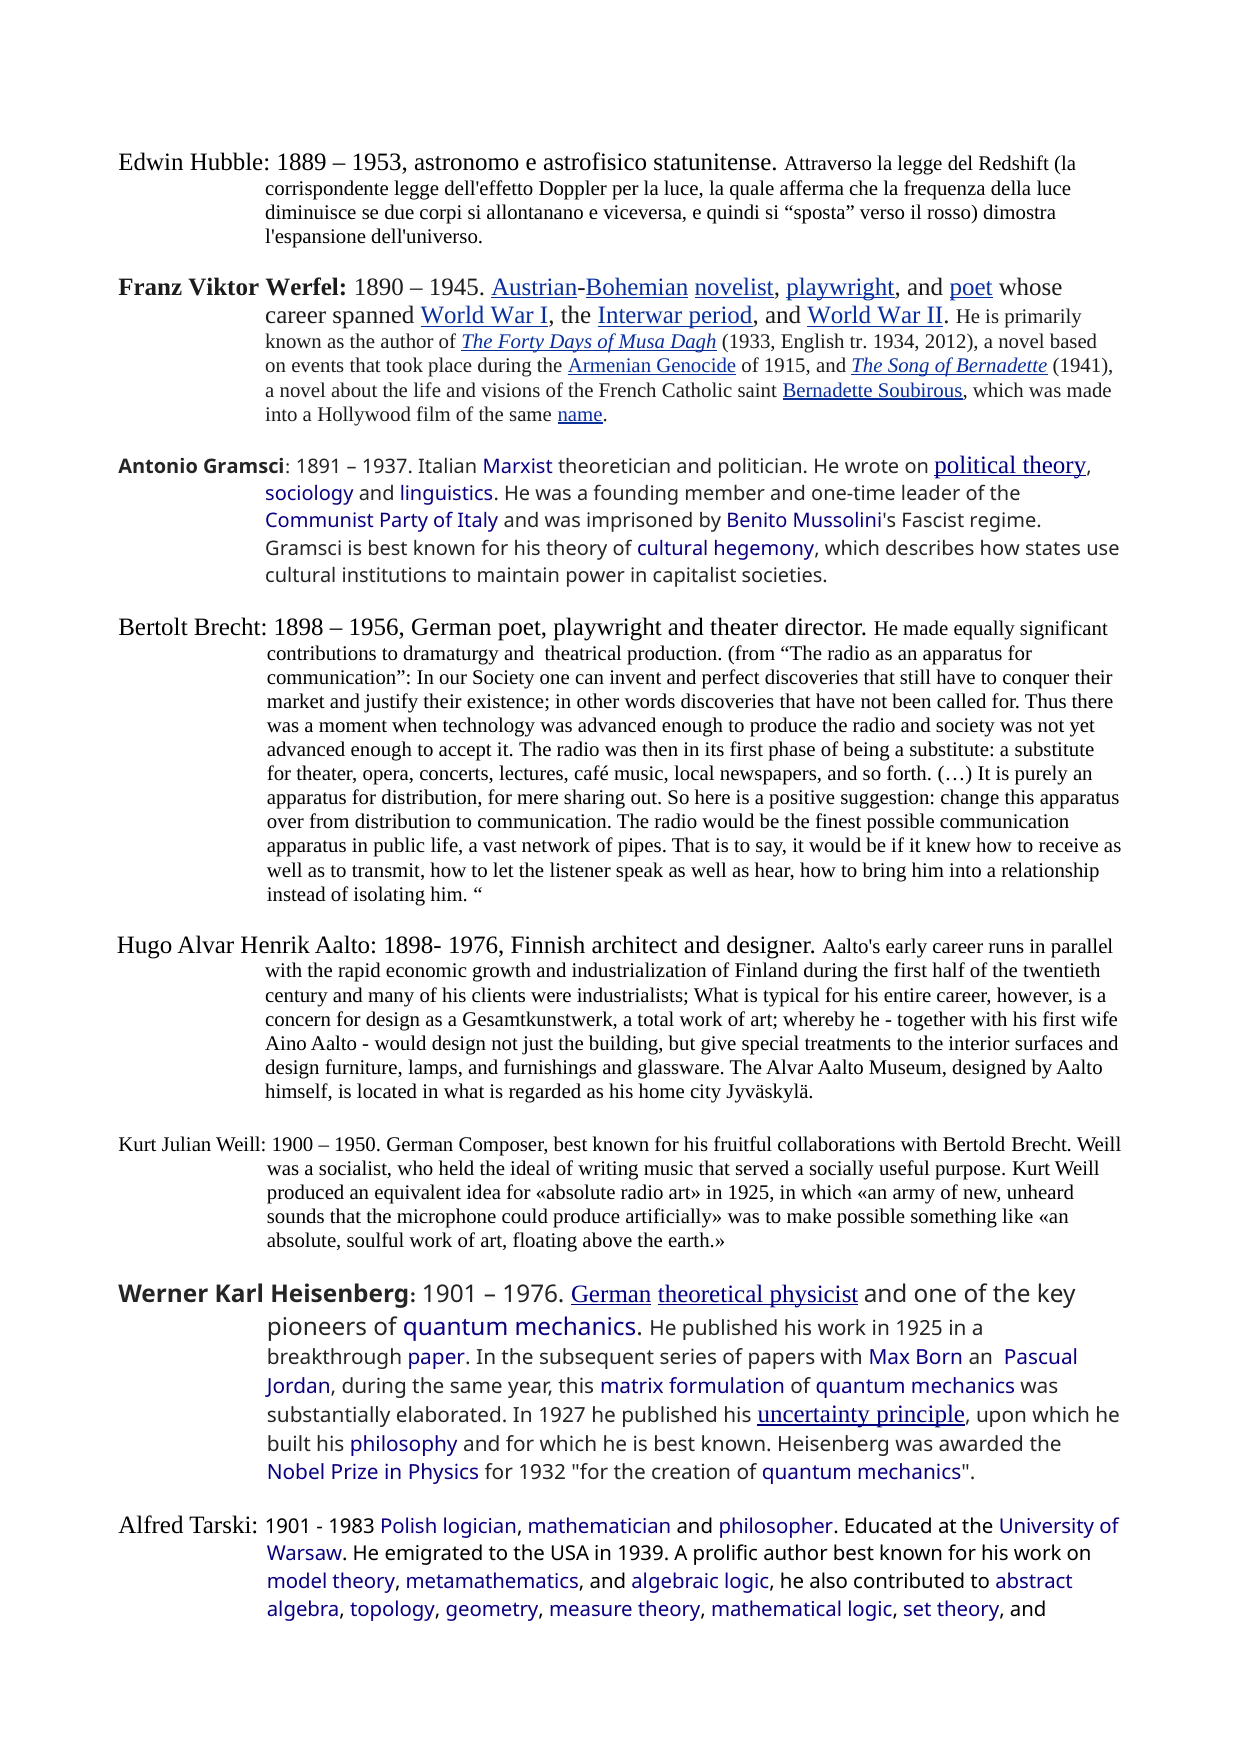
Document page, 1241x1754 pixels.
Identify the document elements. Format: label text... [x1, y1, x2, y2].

text Edwin Hubble: 1889 – 1953, astronomo e astrofisico statunitense. Attraverso la legge del Redshift (la corrispondente legge dell'effetto Doppler per la luce, la quale afferma che la frequenza della luce diminuisce se due corpi si allontanano e viceversa, e quindi si “sposta” verso il rosso) dimostra l'espansione dell'universo. [118, 147, 1122, 248]
text Franz Viktor Werfel: 1890 – 1945. Austrian-Bohemian novelist, playwright, and poet whose career spanned World War I, the Interwar period, and World War II. He is primarily known as the author of The Forty Days of Musa Dagh (1933, English tr. 1934, 2012), a novel based on events that took place during the Armenian Genocide of 1915, and The Song of Bernadette (1941), a novel about the life and visions of the French Catholic saint Bernadette Soubirous, which was made into a Hollywood film of the same name. [118, 272, 1122, 426]
text Werner Karl Heisenberg: 1901 – 1976. German theoretical physicist and one of the key pioneers of quantum mechanics. He published his work in 1925 in a breakthrough paper. In the subsequent series of papers with Max Born an Pascual Jordan, during the same year, this matrix formulation of quantum mechanics was substantially elaborated. In 1927 he published his uncertainty principle, upon which he built his philosophy and for which he is best known. Heisenberg was awarded the Nobel Prize in Physics for 1932 "for the creation of quantum mechanics". [118, 1276, 1122, 1486]
text Alfred Tarski: 1901 - 1983 Polish logician, mathematician and philosopher. Educated at the University of Warsaw. He emigrated to the USA in 1939. A prolific author best known for his work on model theory, metamathematics, and algebraic logic, he also contributed to abstract algebra, topology, geometry, measure theory, mathematical logic, set theory, and [118, 1510, 1122, 1622]
text Hugo Alvar Henrik Aalto: 1898- 1976, Finnish architect and designer. Aalto's early career runs in parallel with the rapid economic growth and industrialization of Finland during the first half of the twentieth century and many of his clients were industrialists; What is typical for his entire career, however, is a concern for design as a Gesamtkunstwerk, a total work of art; whereby he - together with his first wife Aino Aalto - would design not just the building, but give special treatments to the interior surfaces and design furniture, lamps, and furnishings and glassware. The Alvar Aalto Museum, designed by Aalto himself, is located in what is regarded as his home city Jyväskylä. [117, 930, 1122, 1103]
text Kurt Julian Weill: 1900 – 1950. German Composer, best known for his fruitful collaborations with Bertold Brecht. Weill was a socialist, who held the ideal of writing music that served a socially useful purpose. Kurt Weill produced an equivalent idea for «absolute radio art» in 1925, in which «an army of new, unheard sounds that the microphone could produce artificially» was to make possible something like «an absolute, soulful work of art, floating above the earth.» [118, 1132, 1122, 1252]
text Antonio Gramsci: 1891 – 1937. Italian Marxist theoretician and politician. He wrote on political theory, sociology and linguistics. He was a founding member and one-time leader of the Communist Party of Italy and was imprisoned by Benito Mussolini's Fascist regime. Gramsci is best known for his theory of cultural hegemony, which describes how states use cultural institutions to maintain power in capitalist societies. [118, 450, 1122, 588]
text Bertolt Brecht: 1898 – 1956, German poet, playwright and theater director. He made equally significant contributions to dramaturgy and theatrical production. (from “The radio as an apparatus for communication”: In our Society one can invent and perfect discoveries that still have to conquer their market and justify their existence; in other words discoveries that have not been called for. Thus there was a moment when technology was advanced enough to produce the radio and society was not yet advanced enough to accept it. The radio was then in its first phase of being a substitute: a substitute for theater, opera, concerts, lectures, café music, local newspapers, and so forth. (…) It is purely an apparatus for distribution, for mere sharing out. So here is a positive suggestion: change this apparatus over from distribution to communication. The radio would be the finest possible communication apparatus in public life, a vast network of pipes. That is to say, it would be if it knew how to receive as well as to transmit, how to let the listener speak as well as hear, how to bring him into a relationship instead of isolating him. “ [118, 612, 1122, 906]
